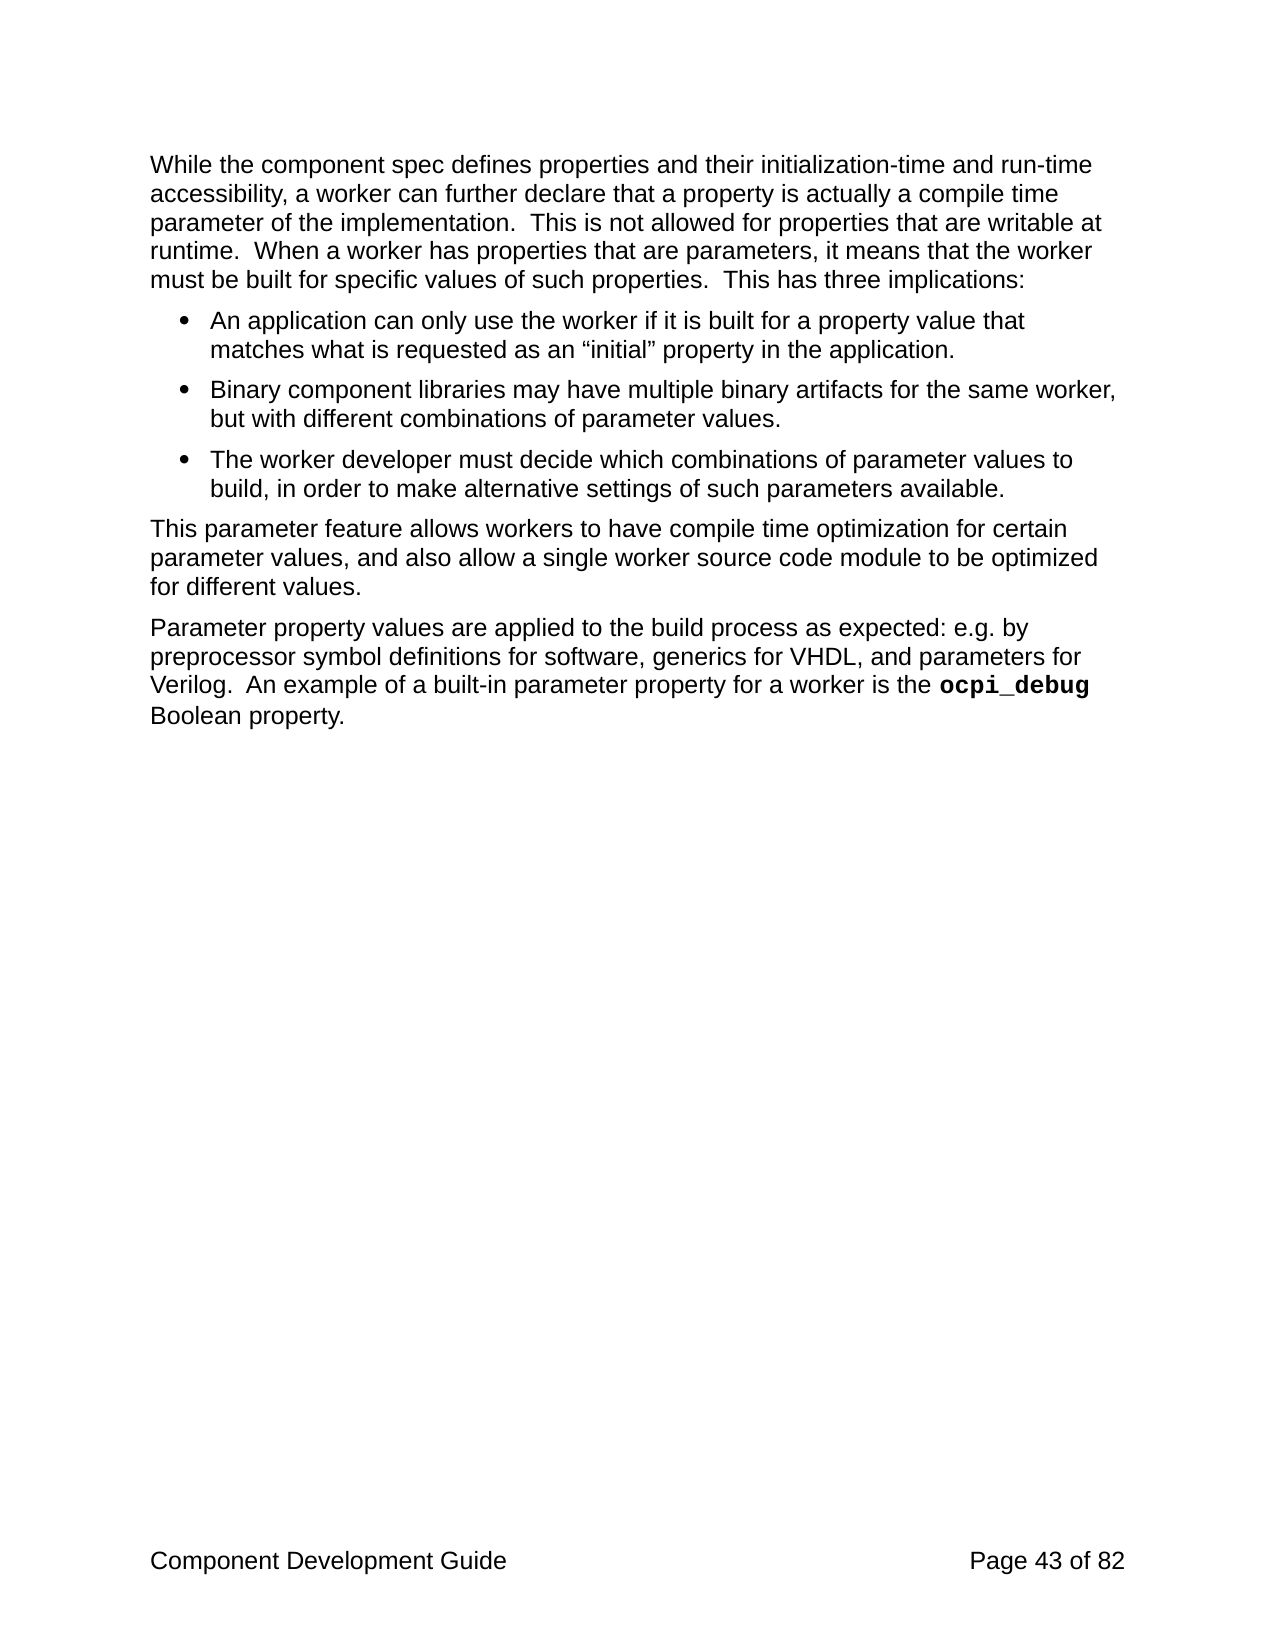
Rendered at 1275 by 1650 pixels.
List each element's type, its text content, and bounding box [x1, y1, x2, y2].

list Binary component libraries may have multiple binary artifacts for the same worker, but with different combinations of parameter values. [180, 375, 1125, 433]
text While the component spec defines properties and their initialization-time and run-time accessibility, a worker can further declare that a property is actually a compile time parameter of the implementation. This is not allowed for properties that are writable at runtime. When a worker has properties that are parameters, it means that the worker must be built for specific values of such properties. This has three implications: [150, 150, 1125, 294]
list Parameter property values are applied to the build process as expected: e.g. by preprocessor symbol definitions for software, generics for VHDL, and parameters for Verilog. An example of a built-in parameter property for a worker is the ocpi_debug Boolean property. [150, 613, 1125, 730]
list An application can only use the worker if it is built for a property value that matches what is requested as an “initial” property in the application. [180, 306, 1125, 363]
list The worker developer must decide which combinations of parameter values to build, in order to make alternative settings of such parameters available. [180, 445, 1125, 502]
text This parameter feature allows workers to have compile time optimization for certain parameter values, and also allow a single worker source code module to be optimized for different values. [150, 514, 1125, 601]
